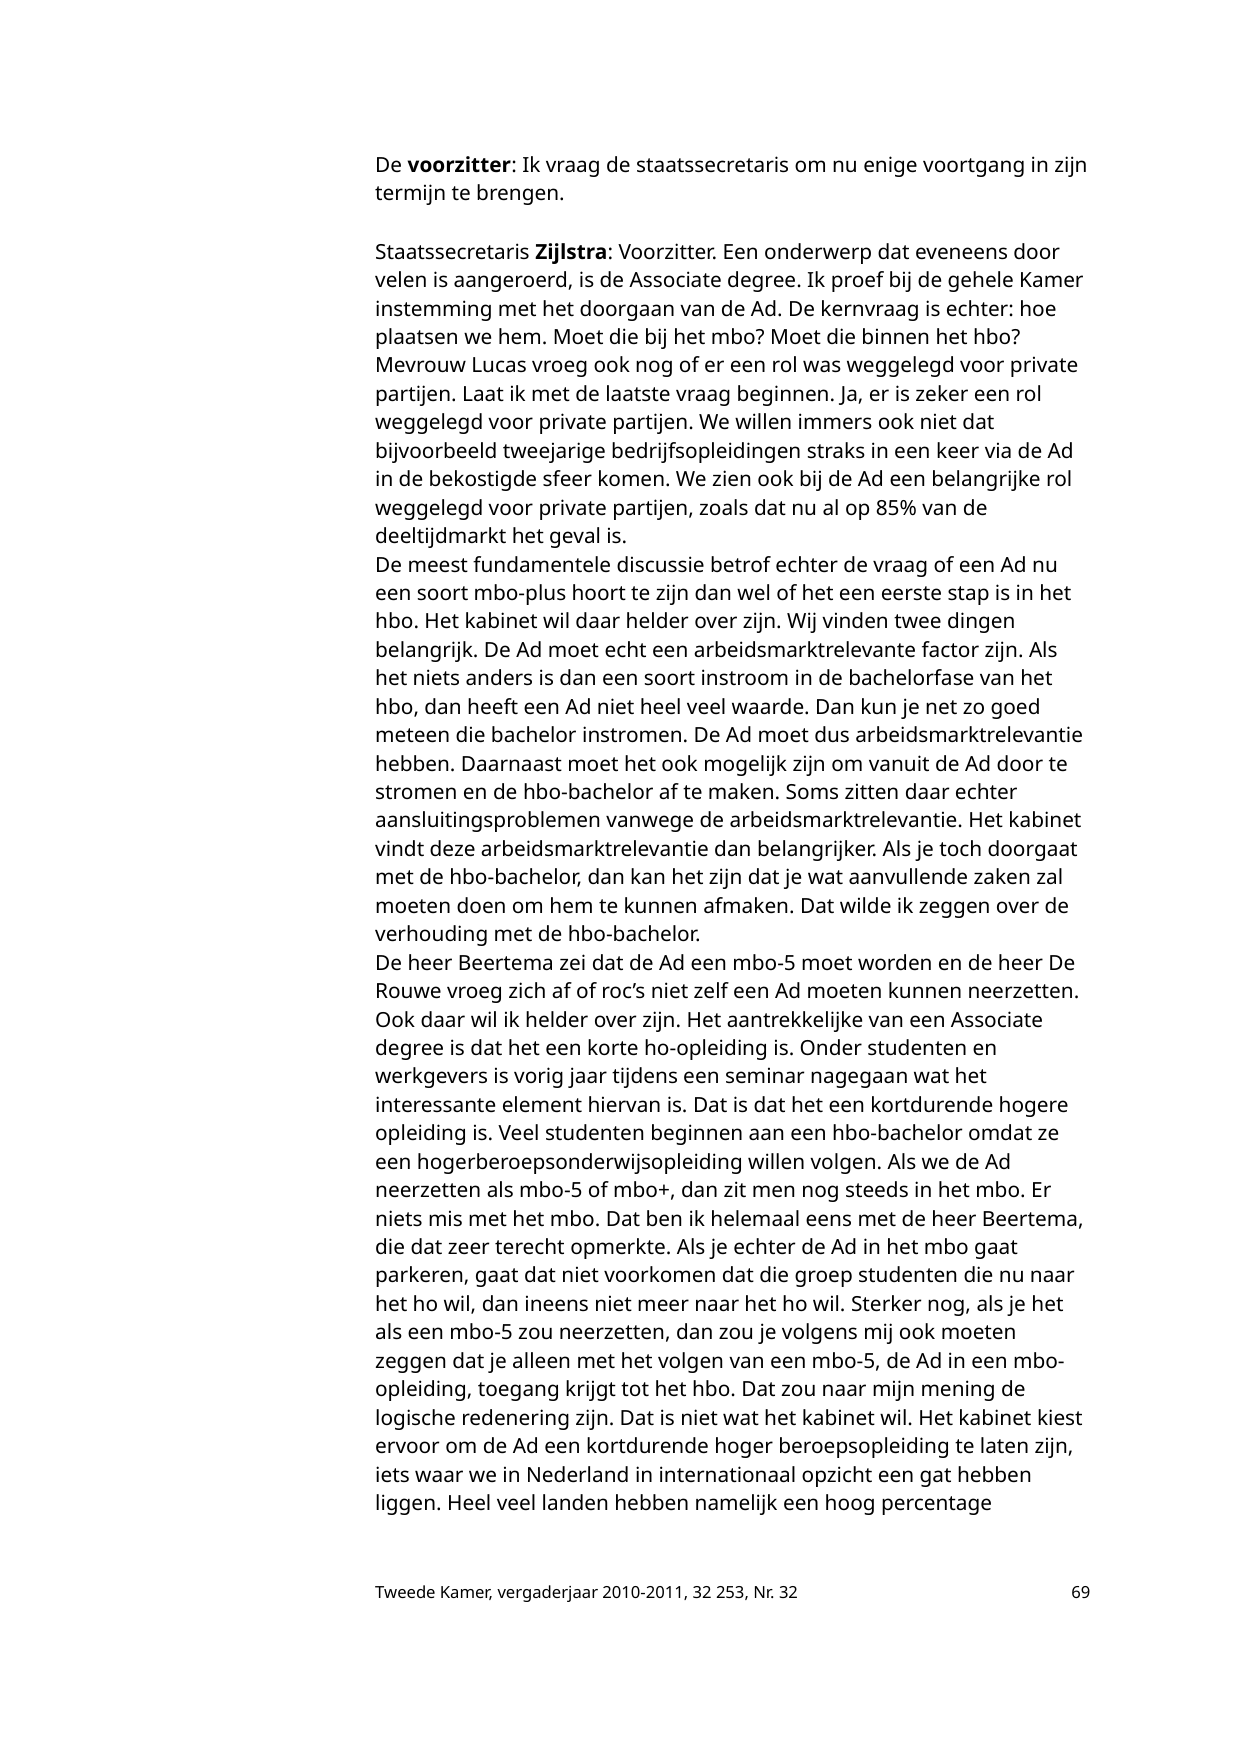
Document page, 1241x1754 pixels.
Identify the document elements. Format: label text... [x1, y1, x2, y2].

text Staatssecretaris Zijlstra: Voorzitter. Een onderwerp dat eveneens door velen is aangeroerd, is de Associate degree. Ik proef bij de gehele Kamer instemming met het doorgaan van de Ad. De kernvraag is echter: hoe plaatsen we hem. Moet die bij het mbo? Moet die binnen het hbo? Mevrouw Lucas vroeg ook nog of er een rol was weggelegd voor private partijen. Laat ik met de laatste vraag beginnen. Ja, er is zeker een rol weggelegd voor private partijen. We willen immers ook niet dat bijvoorbeeld tweejarige bedrijfsopleidingen straks in een keer via de Ad in de bekostigde sfeer komen. We zien ook bij de Ad een belangrijke rol weggelegd voor private partijen, zoals dat nu al op 85% van de deeltijdmarkt het geval is. [375, 237, 1090, 550]
text De heer Beertema zei dat de Ad een mbo-5 moet worden en de heer De Rouwe vroeg zich af of roc’s niet zelf een Ad moeten kunnen neerzetten. Ook daar wil ik helder over zijn. Het aantrekkelijke van een Associate degree is dat het een korte ho-opleiding is. Onder studenten en werkgevers is vorig jaar tijdens een seminar nagegaan wat het interessante element hiervan is. Dat is dat het een kortdurende hogere opleiding is. Veel studenten beginnen aan een hbo-bachelor omdat ze een hogerberoepsonderwijsopleiding willen volgen. Als we de Ad neerzetten als mbo-5 of mbo+, dan zit men nog steeds in het mbo. Er niets mis met het mbo. Dat ben ik helemaal eens met de heer Beertema, die dat zeer terecht opmerkte. Als je echter de Ad in het mbo gaat parkeren, gaat dat niet voorkomen dat die groep studenten die nu naar het ho wil, dan ineens niet meer naar het ho wil. Sterker nog, als je het als een mbo-5 zou neerzetten, dan zou je volgens mij ook moeten zeggen dat je alleen met het volgen van een mbo-5, de Ad in een mbo-opleiding, toegang krijgt tot het hbo. Dat zou naar mijn mening de logische redenering zijn. Dat is niet wat het kabinet wil. Het kabinet kiest ervoor om de Ad een kortdurende hoger beroepsopleiding te laten zijn, iets waar we in Nederland in internationaal opzicht een gat hebben liggen. Heel veel landen hebben namelijk een hoog percentage [375, 948, 1090, 1517]
text De meest fundamentele discussie betrof echter de vraag of een Ad nu een soort mbo-plus hoort te zijn dan wel of het een eerste stap is in het hbo. Het kabinet wil daar helder over zijn. Wij vinden twee dingen belangrijk. De Ad moet echt een arbeidsmarktrelevante factor zijn. Als het niets anders is dan een soort instroom in de bachelorfase van het hbo, dan heeft een Ad niet heel veel waarde. Dan kun je net zo goed meteen die bachelor instromen. De Ad moet dus arbeidsmarktrelevantie hebben. Daarnaast moet het ook mogelijk zijn om vanuit de Ad door te stromen en de hbo-bachelor af te maken. Soms zitten daar echter aansluitingsproblemen vanwege de arbeidsmarktrelevantie. Het kabinet vindt deze arbeidsmarktrelevantie dan belangrijker. Als je toch doorgaat met de hbo-bachelor, dan kan het zijn dat je wat aanvullende zaken zal moeten doen om hem te kunnen afmaken. Dat wilde ik zeggen over de verhouding met de hbo-bachelor. [375, 550, 1090, 948]
text De voorzitter: Ik vraag de staatssecretaris om nu enige voortgang in zijn termijn te brengen. [375, 150, 1090, 207]
